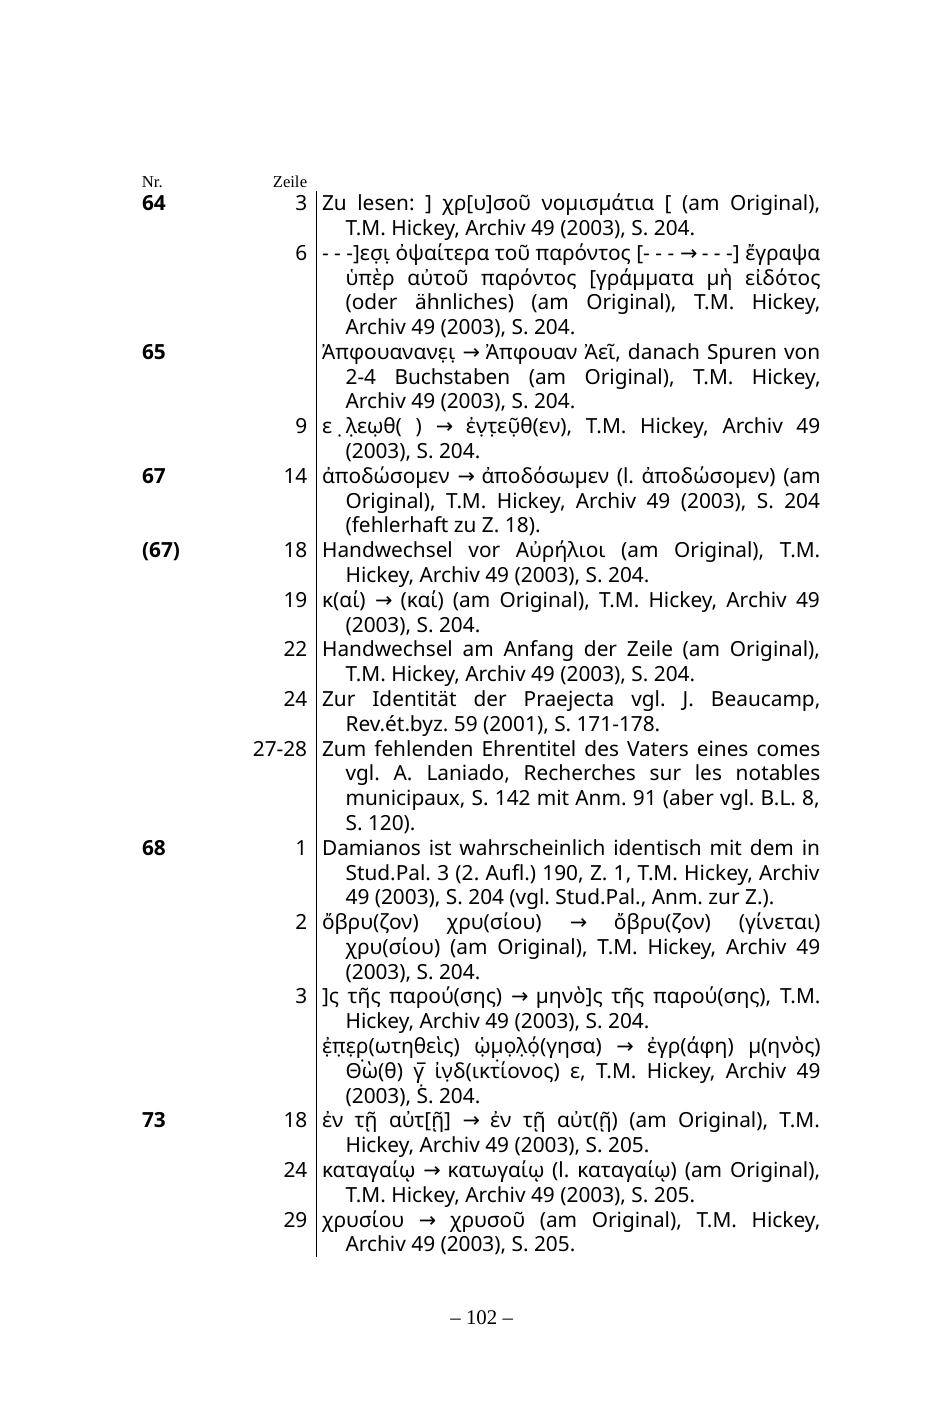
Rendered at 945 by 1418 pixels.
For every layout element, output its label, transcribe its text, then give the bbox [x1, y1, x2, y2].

table_cell 24 [224, 1158, 316, 1207]
table_cell ἐ̣π̣ε̣ρ̣(ωτηθεὶς) ὡ̣μ̣ο̣λ̣ό̣(γησα) → ἐγρ(άφη) μ(ηνὸς) Θὼ(θ) γ̣̅ ἰν̣δ(ικτίονος) ε, T.M. Hickey, Archiv 49 (2003), S. 204. [317, 1034, 827, 1108]
table_cell 68 [136, 835, 224, 910]
table_cell 29 [224, 1207, 316, 1257]
table_cell 9 [224, 414, 316, 463]
table_cell Handwechsel vor Αὐρήλιοι (am Original), T.M. Hickey, Archiv 49 (2003), S. 204. [317, 538, 827, 587]
table_cell 64 [136, 191, 224, 240]
table_cell 2 [224, 910, 316, 984]
table_cell - - -]εσ̣ι̣ ὀψαίτερα τοῦ παρόντος [- - - → - - -] ἔγραψα ὑπὲρ αὐτοῦ παρόντος [γράμματα μὴ εἰδότος (oder ähnliches) (am Original), T.M. Hickey, Archiv 49 (2003), S. 204. [317, 240, 827, 339]
table_cell 14 [224, 464, 316, 538]
table_cell Handwechsel am Anfang der Zeile (am Original), T.M. Hickey, Archiv 49 (2003), S. 204. [317, 637, 827, 687]
table_cell ε ̣λ̣εω̣θ( ) → ἐν̣τ̣εῦ̣θ(εν), T.M. Hickey, Archiv 49 (2003), S. 204. [317, 414, 827, 463]
table_cell 65 [136, 340, 224, 414]
table_cell [224, 1034, 316, 1108]
table_cell [136, 736, 224, 835]
table_cell [136, 1158, 224, 1207]
table_cell [136, 414, 224, 463]
table_cell [136, 910, 224, 984]
table_cell ὄβρυ(ζον) χρυ(σίου) → ὄβρυ(ζον) (γίνεται) χρυ(σίου) (am Original), T.M. Hickey, Archiv 49 (2003), S. 204. [317, 910, 827, 984]
table_cell Zum fehlenden Ehrentitel des Vaters eines comes vgl. A. Laniado, Recherches sur les notables municipaux, S. 142 mit Anm. 91 (aber vgl. B.L. 8, S. 120). [317, 736, 827, 835]
table_cell 3 [224, 984, 316, 1034]
table_cell [136, 687, 224, 736]
table_cell 19 [224, 588, 316, 637]
table_cell ἀποδώσομεν → ἀποδόσωμεν (l. ἀποδώσομεν) (am Original), T.M. Hickey, Archiv 49 (2003), S. 204 (fehlerhaft zu Z. 18). [317, 464, 827, 538]
table_cell 6 [224, 240, 316, 339]
table_cell κ(αί) → (καί) (am Original), T.M. Hickey, Archiv 49 (2003), S. 204. [317, 588, 827, 637]
table_cell (67) [136, 538, 224, 587]
table_cell 67 [136, 464, 224, 538]
table_cell 18 [224, 1108, 316, 1158]
table_cell Ἀπφουανανε̣ι̣ → Ἀπφουαν Ἀεῖ, danach Spuren von 2-4 Buchstaben (am Original), T.M. Hickey, Archiv 49 (2003), S. 204. [317, 340, 827, 414]
table_cell 27-28 [224, 736, 316, 835]
table_cell 73 [136, 1108, 224, 1158]
table_cell ἐν τῇ αὐτ[ῇ] → ἐν τῇ αὐτ(ῇ) (am Original), T.M. Hickey, Archiv 49 (2003), S. 205. [317, 1108, 827, 1158]
table_cell 3 [224, 191, 316, 240]
table_cell [136, 637, 224, 687]
table_cell 24 [224, 687, 316, 736]
table_cell [136, 1034, 224, 1108]
table_cell 18 [224, 538, 316, 587]
table_cell καταγαίῳ → κατωγαίῳ (l. καταγαίῳ) (am Original), T.M. Hickey, Archiv 49 (2003), S. 205. [317, 1158, 827, 1207]
table_cell Damianos ist wahrscheinlich identisch mit dem in Stud.Pal. 3 (2. Aufl.) 190, Z. 1, T.M. Hickey, Archiv 49 (2003), S. 204 (vgl. Stud.Pal., Anm. zur Z.). [317, 835, 827, 910]
table_cell 1 [224, 835, 316, 910]
table_cell Zu lesen: ] χρ[υ]σοῦ νομισμάτια [ (am Original), T.M. Hickey, Archiv 49 (2003), S. 204. [317, 191, 827, 240]
table_cell χρυσίου → χρυσοῦ (am Original), T.M. Hickey, Archiv 49 (2003), S. 205. [317, 1207, 827, 1257]
table_cell ]ς τῆς παρού(σης) → μηνὸ]ς τῆς παρού(σης), T.M. Hickey, Archiv 49 (2003), S. 204. [317, 984, 827, 1034]
table_cell Zur Identität der Praejecta vgl. J. Beaucamp, Rev.ét.byz. 59 (2001), S. 171-178. [317, 687, 827, 736]
table_cell [224, 340, 316, 414]
table_cell [136, 240, 224, 339]
table_cell [136, 1207, 224, 1257]
table_cell 22 [224, 637, 316, 687]
table_cell [136, 588, 224, 637]
table_cell [136, 984, 224, 1034]
